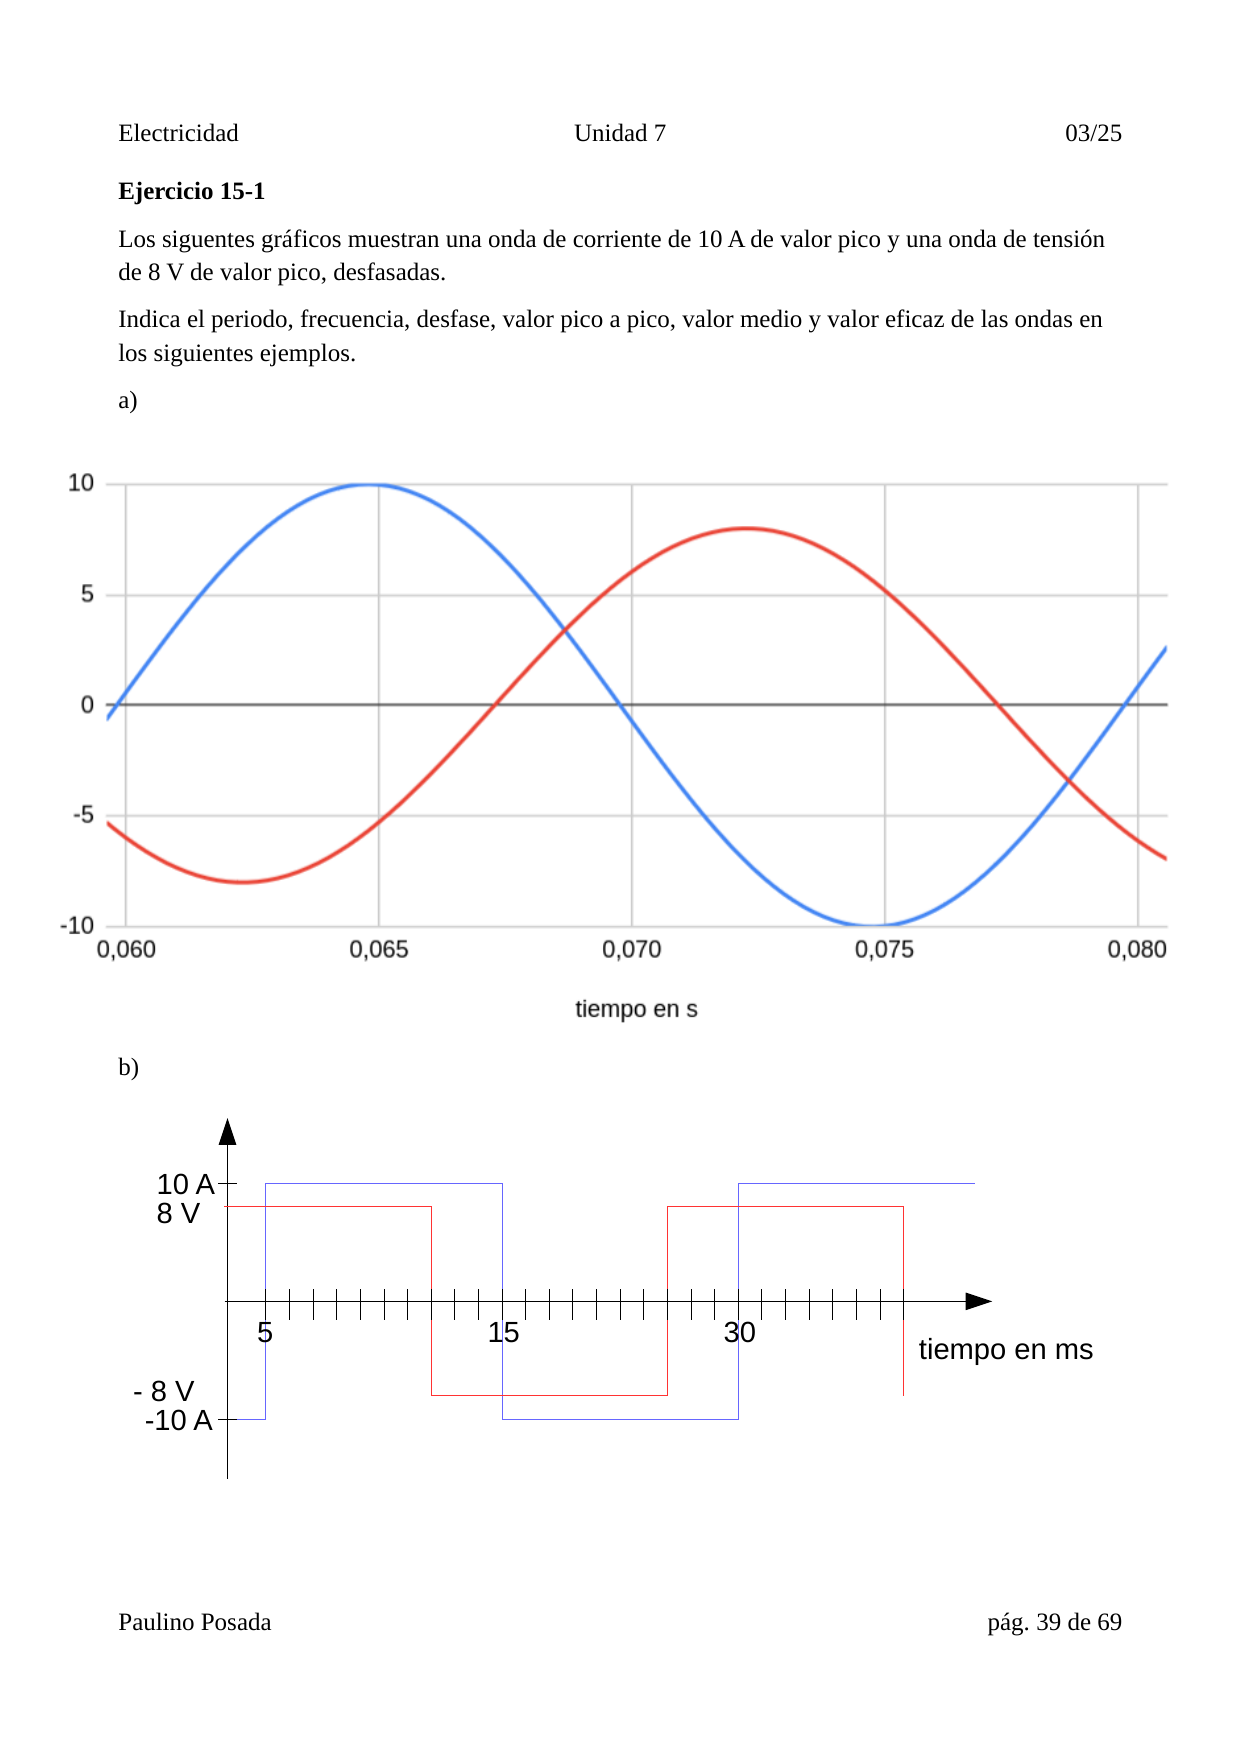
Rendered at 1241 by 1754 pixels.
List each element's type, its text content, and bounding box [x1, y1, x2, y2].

picture [59, 463, 1182, 1033]
text b) [118, 1052, 1122, 1080]
text a) [118, 385, 1122, 414]
text Ejercicio 15-1 [118, 176, 1122, 205]
text Los siguentes gráficos muestran una onda de corriente de 10 A de valor pico y una onda de tensión de 8 V de valor pico, desfasadas. [118, 224, 1122, 286]
text Indica el periodo, frecuencia, desfase, valor pico a pico, valor medio y valor eficaz de las ondas en los siguientes ejemplos. [118, 304, 1122, 366]
